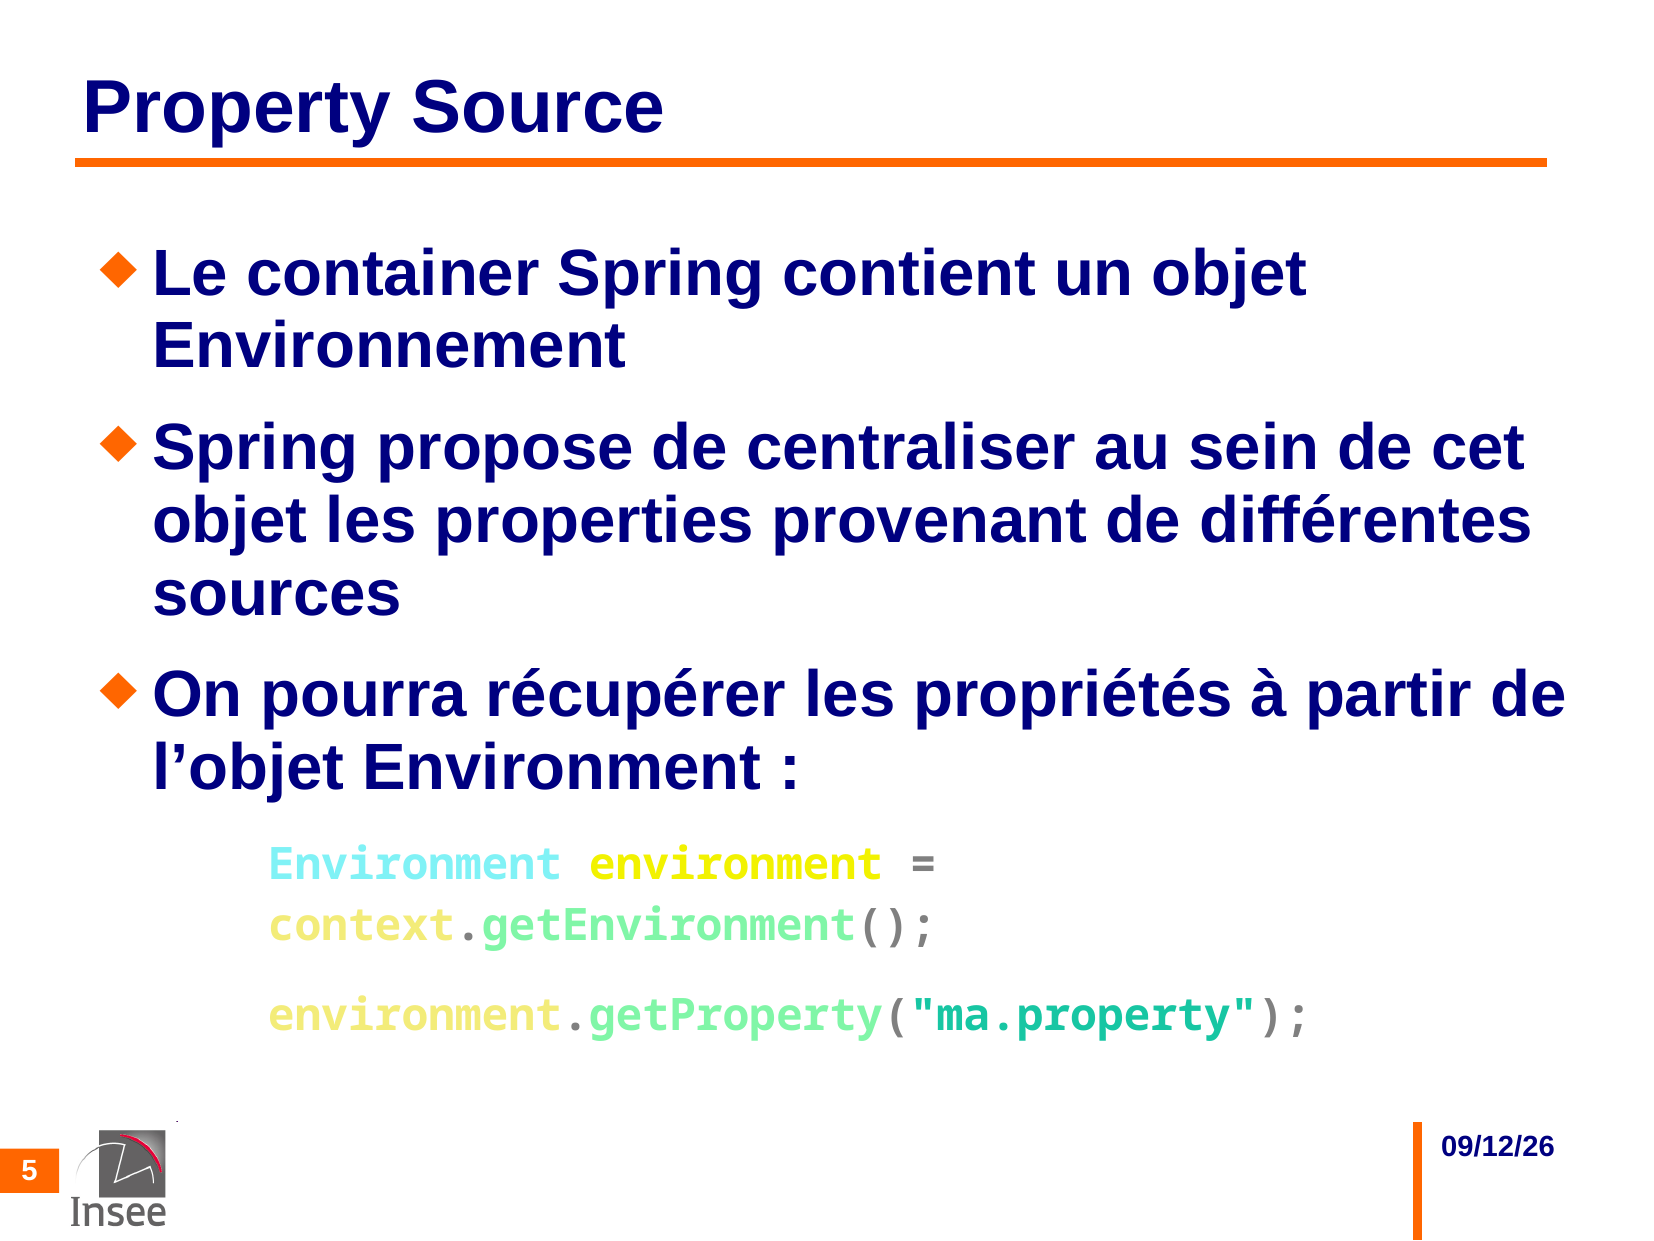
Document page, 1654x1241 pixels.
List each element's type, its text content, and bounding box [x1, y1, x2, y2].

picture [62, 1121, 178, 1241]
list Le container Spring contient un objet Environnement Spring propose de centraliser au sein de cet objet les properties provenant de différentes sources On pourra récupérer les propriétés à partir de l’objet Environment : Environment environment = context.getEnvironment(); environment.getProperty("ma.property"); [82, 236, 1571, 1052]
title Property Source [82, 49, 1619, 163]
